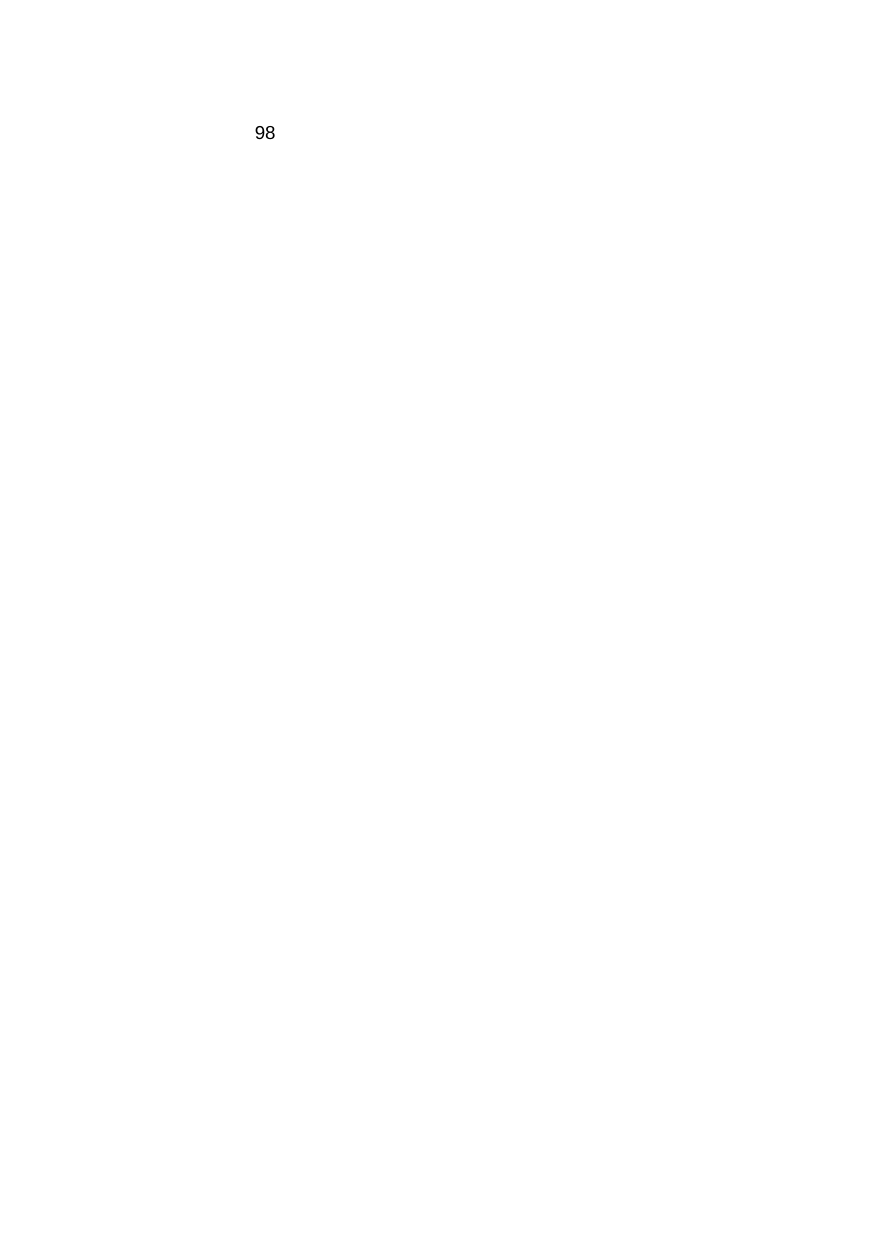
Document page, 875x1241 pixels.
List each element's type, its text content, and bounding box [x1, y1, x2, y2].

text 98 [254, 122, 683, 143]
